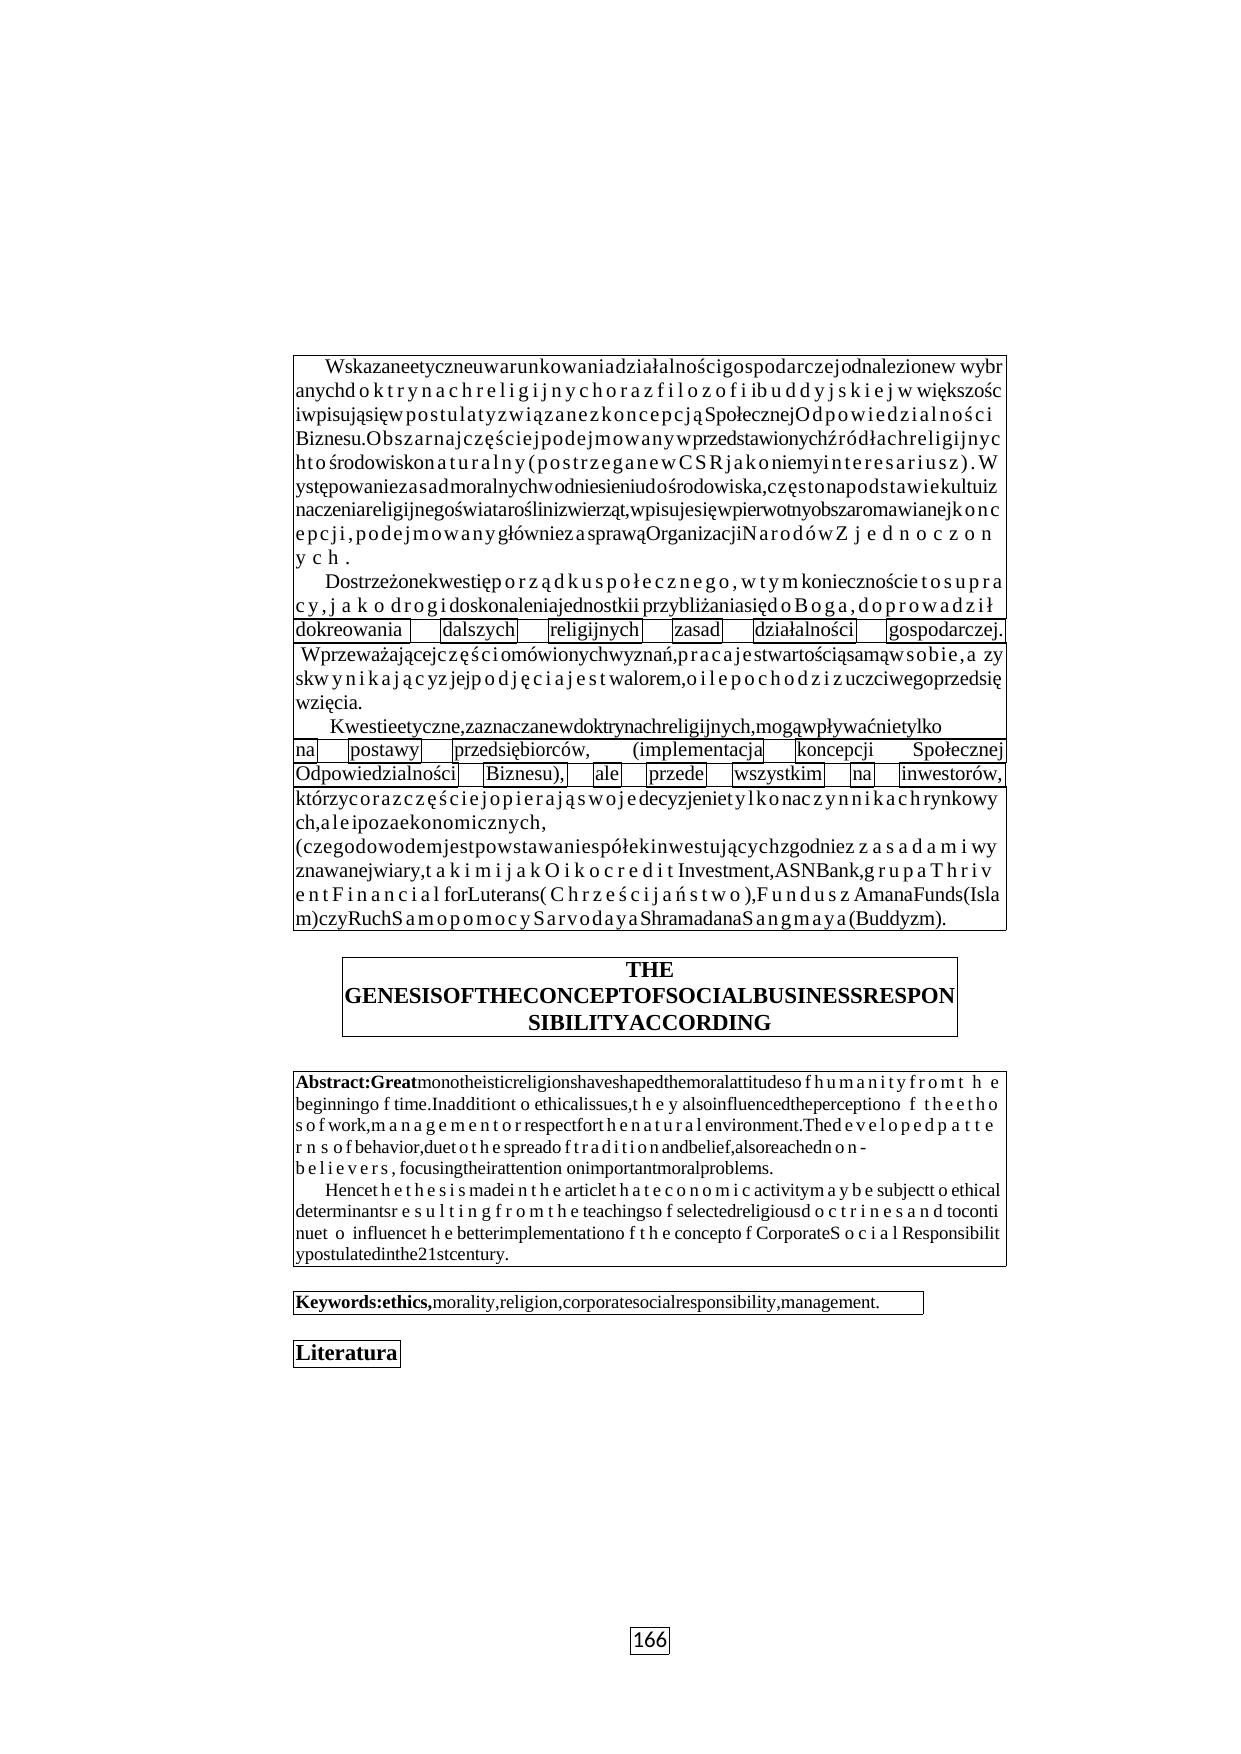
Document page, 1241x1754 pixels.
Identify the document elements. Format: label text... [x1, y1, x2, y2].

text Biznesu), [486, 763, 567, 785]
text postawy [350, 739, 421, 761]
text przedsiębiorców, (implementacja [454, 739, 763, 761]
text Wprzeważającejczęściomówionychwyznań,pracajestwartościąsamąwsobie,azyskwynikającyzjejpodjęciajestwalorem,oilepochodzizuczciwegoprzedsięwzięcia. [295, 643, 1004, 714]
text dalszych [442, 619, 517, 641]
text przede [648, 763, 706, 785]
text na [852, 763, 873, 785]
text którzycorazczęściejopierająswojedecyzjenietylkonaczynnikachrynkowych,aleipozaekonomicznych,(czegodowodemjestpowstawaniespółekinwestującychzgodniezzasadamiwyznawanejwiary,takimijakOikocreditInvestment,ASNBank,grupaThriventFinancialforLuterans(Chrześcijaństwo),FunduszAmanaFunds(Islam)czyRuchSamopomocySarvodayaShramadanaSangmaya(Buddyzm). [295, 787, 1004, 930]
text religijnych [550, 619, 642, 641]
text Kwestieetyczne,zaznaczanewdoktrynachreligijnych,mogąwpływaćnietylko [329, 714, 1006, 738]
text Odpowiedzialności [295, 763, 458, 785]
text ale [595, 763, 621, 785]
text inwestorów, [901, 763, 1005, 785]
text Dostrzeżonekwestięporządkuspołecznego,wtymkoniecznościetosupracy,jakodrogidoskonaleniajednostkiiprzybliżaniasiędoBoga,doprowadziły [295, 569, 1004, 619]
text Abstract:Greatmonotheisticreligionshaveshapedthemoralattitudesofhumanityfromthebeginningoftime.Inadditiontoethicalissues,theyalsoinfluencedtheperceptionoftheethosofwork,managementorrespectforthenaturalenvironment.Thedevelopedpatternsofbehavior,duetothespreadoftraditionandbelief,alsoreachednon-believers,focusingtheirattention onimportantmoralproblems. [295, 1072, 1004, 1179]
text 166 [632, 1628, 669, 1652]
text koncepcji Społecznej [797, 739, 1006, 761]
text THE GENESISOFTHECONCEPTOFSOCIALBUSINESSRESPONSIBILITYACCORDING [344, 958, 955, 1035]
text wszystkim [734, 763, 824, 785]
text gospodarczej. [888, 619, 1005, 641]
text Literatura [295, 1341, 400, 1365]
text WskazaneetyczneuwarunkowaniadziałalnościgospodarczejodnalezionewwybranychdoktrynachreligijnychorazfilozofiibuddyjskiejwwiększościwpisująsięwpostulatyzwiązanezkoncepcjąSpołecznejOdpowiedzialnościBiznesu.Obszarnajczęściejpodejmowanywprzedstawionychźródłachreligijnychtośrodowiskonaturalny(postrzeganewCSRjakoniemyinteresariusz).Występowaniezasadmoralnychwodniesieniudośrodowiska,częstonapodstawiekultuiznaczeniareligijnegoświataroślinizwierząt,wpisujesięwpierwotnyobszaromawianejkoncepcji,podejmowanygłówniezasprawąOrganizacjiNarodówZjednoczonych. [295, 356, 1004, 569]
text HencethethesismadeinthearticlethateconomicactivitymaybesubjecttoethicaldeterminantsresultingfromtheteachingsofselectedreligiousdoctrinesandtocontinuetoinfluencethebetterimplementationoftheconceptofCorporateSocialResponsibilitypostulatedinthe21stcentury. [295, 1179, 1004, 1265]
text dokreowania [295, 619, 410, 641]
text na [295, 739, 317, 761]
text działalności [754, 619, 856, 641]
text Keywords:ethics,morality,religion,corporatesocialresponsibility,management. [295, 1292, 923, 1312]
text zasad [674, 619, 722, 641]
